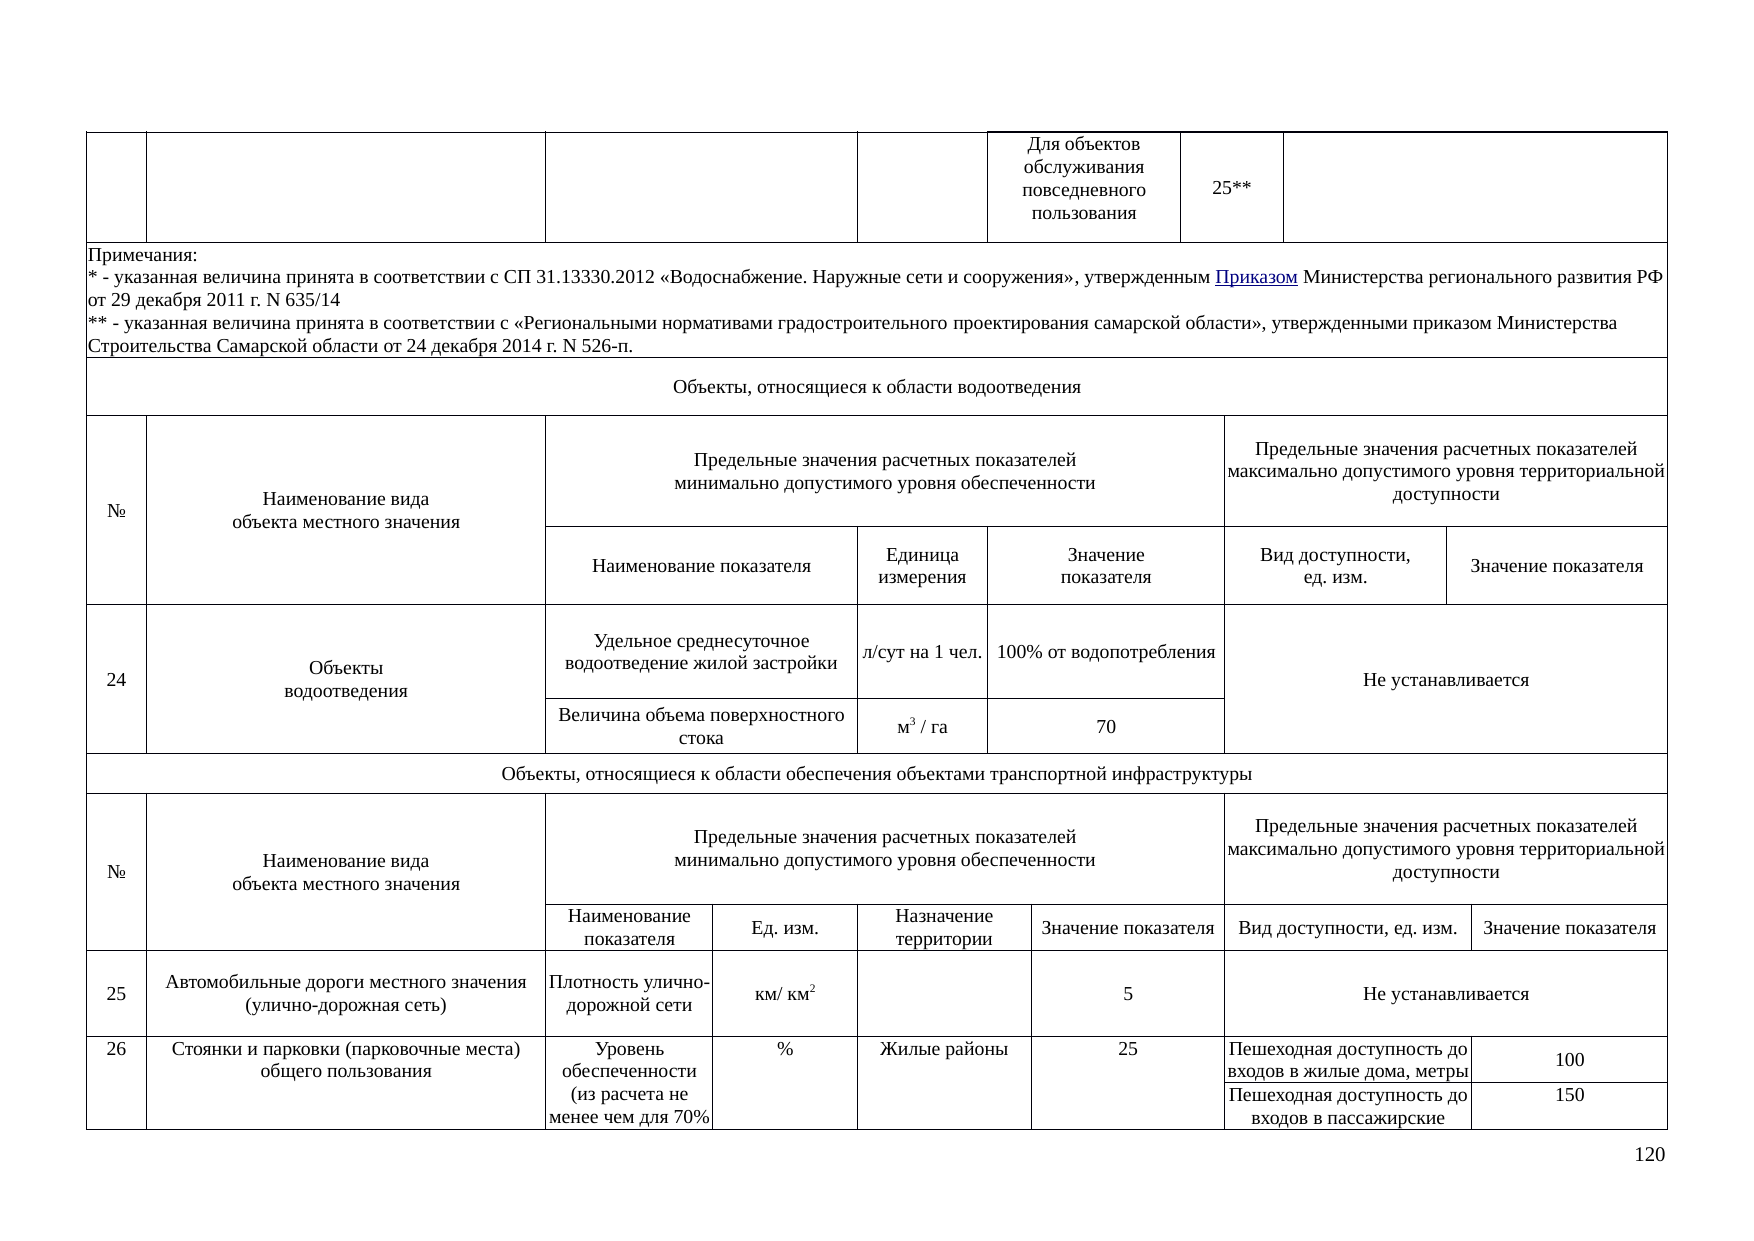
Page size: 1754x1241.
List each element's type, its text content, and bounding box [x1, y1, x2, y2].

table_cell Наименование вида объекта местного значения [147, 416, 545, 604]
table_cell Объекты, относящиеся к области обеспечения объектами транспортной инфраструктуры [87, 754, 1667, 793]
table_cell Стоянки и парковки (парковочные места) общего пользования [147, 1037, 545, 1129]
table_cell Пешеходная доступность до входов в пассажирские [1225, 1083, 1471, 1129]
table_cell Ед. изм. [713, 905, 857, 950]
table_cell Удельное среднесуточное водоотведение жилой застройки [546, 605, 857, 698]
table_cell Единица измерения [858, 527, 987, 604]
table_cell 70 [988, 699, 1224, 753]
table_cell Значение показателя [1472, 905, 1667, 950]
table_cell [1284, 133, 1667, 242]
table_cell км/ км2 [713, 951, 857, 1036]
table_cell Предельные значения расчетных показателей минимально допустимого уровня обеспеченности [546, 794, 1224, 903]
table_cell 5 [1032, 951, 1224, 1036]
table_cell 26 [87, 1037, 146, 1129]
table_cell Уровень обеспеченности (из расчета не менее чем для 70% [546, 1037, 712, 1129]
table_cell 100% от водопотребления [988, 605, 1224, 698]
table_cell 100 [1472, 1037, 1667, 1082]
table_cell 150 [1472, 1083, 1667, 1129]
table_cell л/сут на 1 чел. [858, 605, 987, 698]
table_cell Для объектов обслуживания повседневного пользования [988, 133, 1180, 242]
table_cell Вид доступности, ед. изм. [1225, 527, 1446, 604]
table_cell Предельные значения расчетных показателей максимально допустимого уровня территориальной доступности [1225, 416, 1667, 526]
table_cell Объекты, относящиеся к области водоотведения [87, 358, 1667, 415]
table_cell [87, 133, 146, 242]
table_cell Величина объема поверхностного стока [546, 699, 857, 753]
table_cell Пешеходная доступность до входов в жилые дома, метры [1225, 1037, 1471, 1082]
table_cell 25 [87, 951, 146, 1036]
table_cell Значение показателя [1447, 527, 1667, 604]
table_cell № [87, 416, 146, 604]
table_cell Автомобильные дороги местного значения (улично-дорожная сеть) [147, 951, 545, 1036]
table_cell Предельные значения расчетных показателей минимально допустимого уровня обеспеченности [546, 416, 1224, 526]
table_cell Значение показателя [988, 527, 1224, 604]
table_cell Предельные значения расчетных показателей максимально допустимого уровня территориальной доступности [1225, 794, 1667, 903]
table_cell % [713, 1037, 857, 1129]
table_cell Жилые районы [858, 1037, 1031, 1129]
table_cell [147, 133, 545, 242]
table_cell Наименование показателя [546, 527, 857, 604]
table_cell 25** [1181, 133, 1283, 242]
table_cell Наименование вида объекта местного значения [147, 794, 545, 950]
table_cell Плотность улично-дорожной сети [546, 951, 712, 1036]
table_cell [858, 133, 987, 242]
table_cell Не устанавливается [1225, 951, 1667, 1036]
table_cell 25 [1032, 1037, 1224, 1129]
table_cell Назначение территории [858, 905, 1031, 950]
table_cell Значение показателя [1032, 905, 1224, 950]
table_cell м3 / га [858, 699, 987, 753]
table_cell [546, 133, 857, 242]
table_cell Примечания: * - указанная величина принята в соответствии с СП 31.13330.2012 «Водоснабжение. Наружные сети и сооружения», утвержденным Приказом Министерства регионального развития РФ от 29 декабря 2011 г. N 635/14 ** - указанная величина принята в соответствии с «Региональными нормативами градостроительного проектирования самарской области», утвержденными приказом Министерства Строительства Самарской области от 24 декабря 2014 г. N 526-п. [87, 243, 1667, 357]
table_cell Не устанавливается [1225, 605, 1667, 753]
table_cell Объекты водоотведения [147, 605, 545, 753]
table_cell Вид доступности, ед. изм. [1225, 905, 1471, 950]
table_cell Наименование показателя [546, 905, 712, 950]
table_cell 24 [87, 605, 146, 753]
table_cell [858, 951, 1031, 1036]
table_cell № [87, 794, 146, 950]
